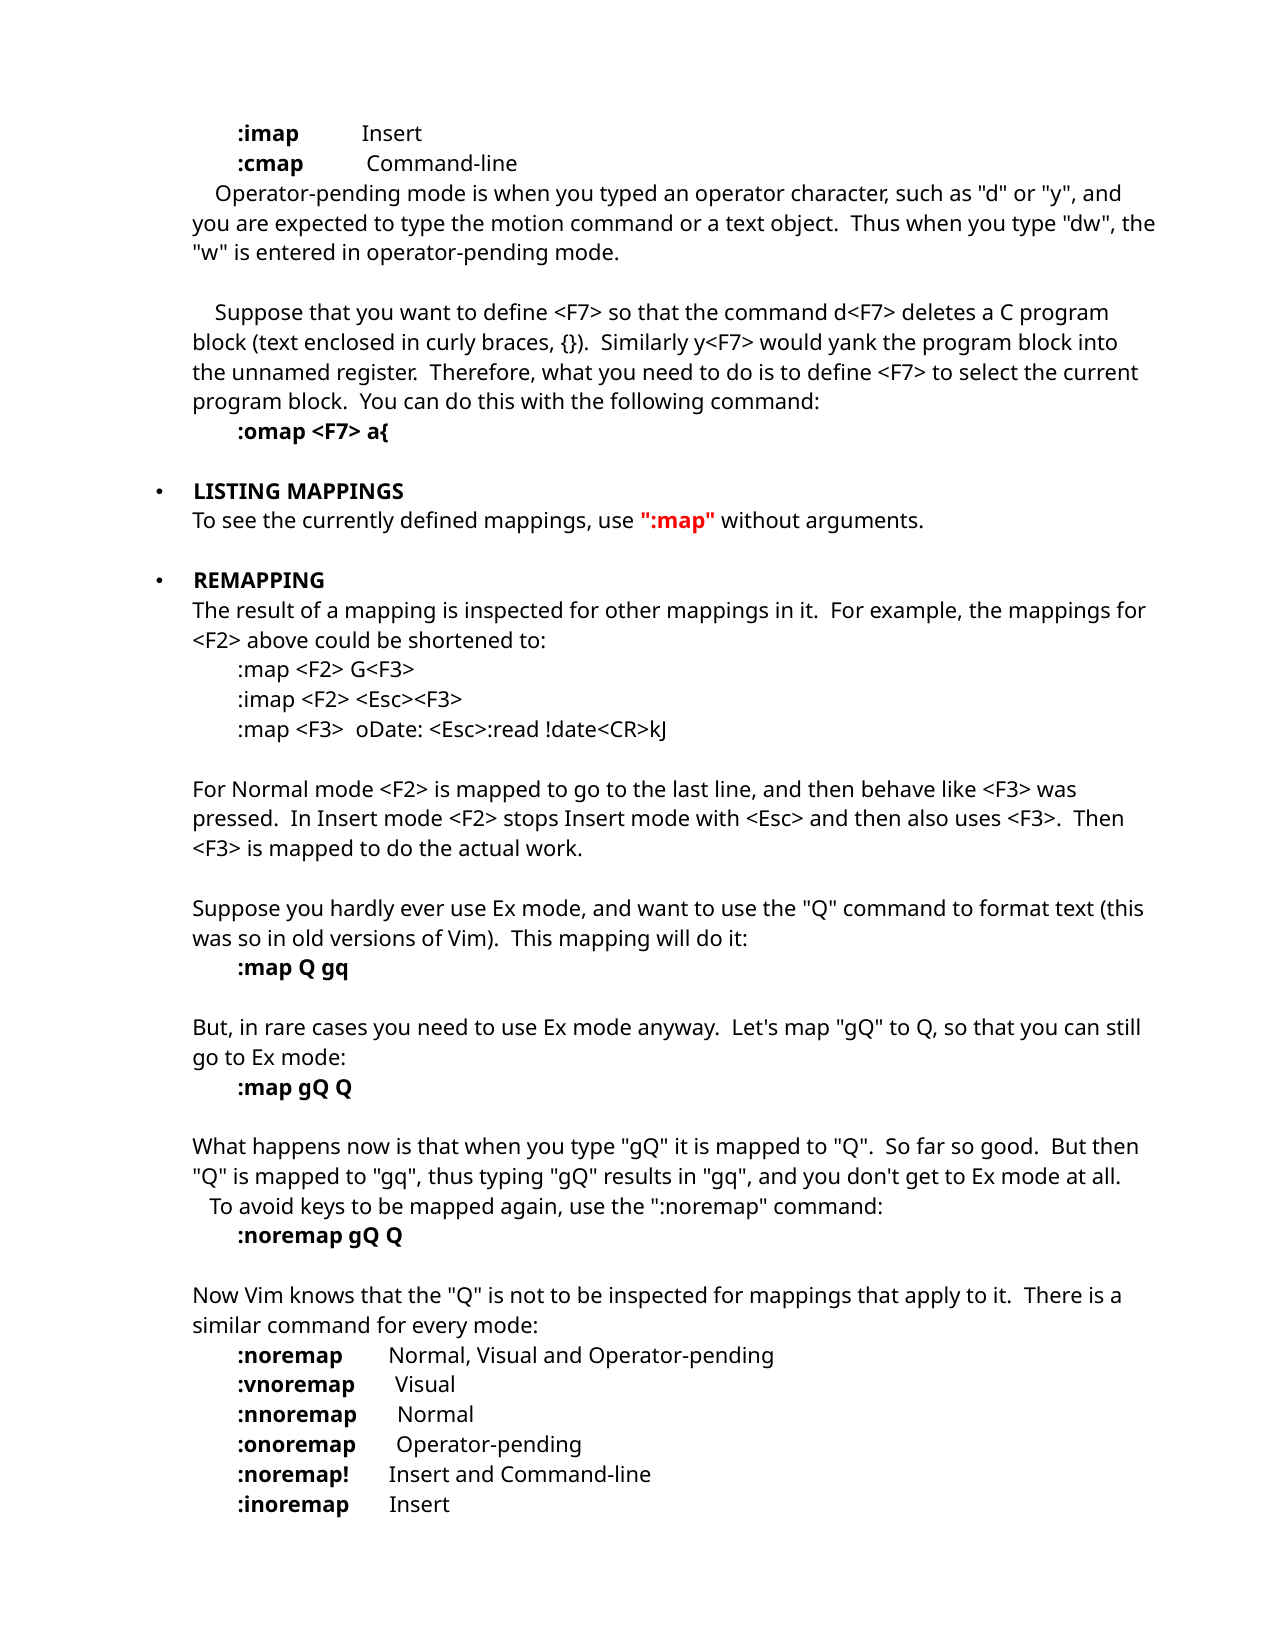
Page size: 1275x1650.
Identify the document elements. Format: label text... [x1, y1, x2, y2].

list :map Q gq [154, 952, 1157, 982]
list :imap Insert [154, 118, 1157, 148]
list :vnoremap Visual [154, 1369, 1157, 1399]
list REMAPPING [156, 565, 1157, 595]
list Suppose that you want to define <F7> so that the command d<F7> deletes a C program block (text enclosed in curly braces, {}). Similarly y<F7> would yank the program block into the unnamed register. Therefore, what you need to do is to define <F7> to select the current program block. You can do this with the following command: [154, 297, 1157, 416]
list Suppose you hardly ever use Ex mode, and want to use the "Q" command to format text (this was so in old versions of Vim). This mapping will do it: [154, 893, 1157, 952]
list :map <F3> oDate: <Esc>:read !date<CR>kJ [154, 714, 1157, 744]
list :cmap Command-line [154, 148, 1157, 178]
list :onoremap Operator-pending [154, 1429, 1157, 1459]
list :omap <F7> a{ [154, 416, 1157, 446]
list :inoremap Insert [154, 1488, 1157, 1518]
list The result of a mapping is inspected for other mappings in it. For example, the mappings for <F2> above could be shortened to: [154, 595, 1157, 654]
list :map <F2> G<F3> [154, 654, 1157, 684]
list :imap <F2> <Esc><F3> [154, 684, 1157, 714]
list But, in rare cases you need to use Ex mode anyway. Let's map "gQ" to Q, so that you can still go to Ex mode: [154, 1012, 1157, 1071]
list :noremap gQ Q [154, 1220, 1157, 1250]
list :nnoremap Normal [154, 1399, 1157, 1429]
list :noremap! Insert and Command-line [154, 1459, 1157, 1488]
list LISTING MAPPINGS [156, 476, 1157, 505]
list :noremap Normal, Visual and Operator-pending [154, 1339, 1157, 1369]
list To avoid keys to be mapped again, use the ":noremap" command: [154, 1191, 1157, 1220]
list Operator-pending mode is when you typed an operator character, such as "d" or "y", and you are expected to type the motion command or a text object. Thus when you type "dw", the "w" is entered in operator-pending mode. [154, 178, 1157, 267]
list For Normal mode <F2> is mapped to go to the last line, and then behave like <F3> was pressed. In Insert mode <F2> stops Insert mode with <Esc> and then also uses <F3>. Then <F3> is mapped to do the actual work. [154, 773, 1157, 863]
list :map gQ Q [154, 1071, 1157, 1101]
list Now Vim knows that the "Q" is not to be inspected for mappings that apply to it. There is a similar command for every mode: [154, 1280, 1157, 1339]
list What happens now is that when you type "gQ" it is mapped to "Q". So far so good. But then "Q" is mapped to "gq", thus typing "gQ" results in "gq", and you don't get to Ex mode at all. [154, 1131, 1157, 1191]
list To see the currently defined mappings, use ":map" without arguments. [154, 505, 1157, 535]
